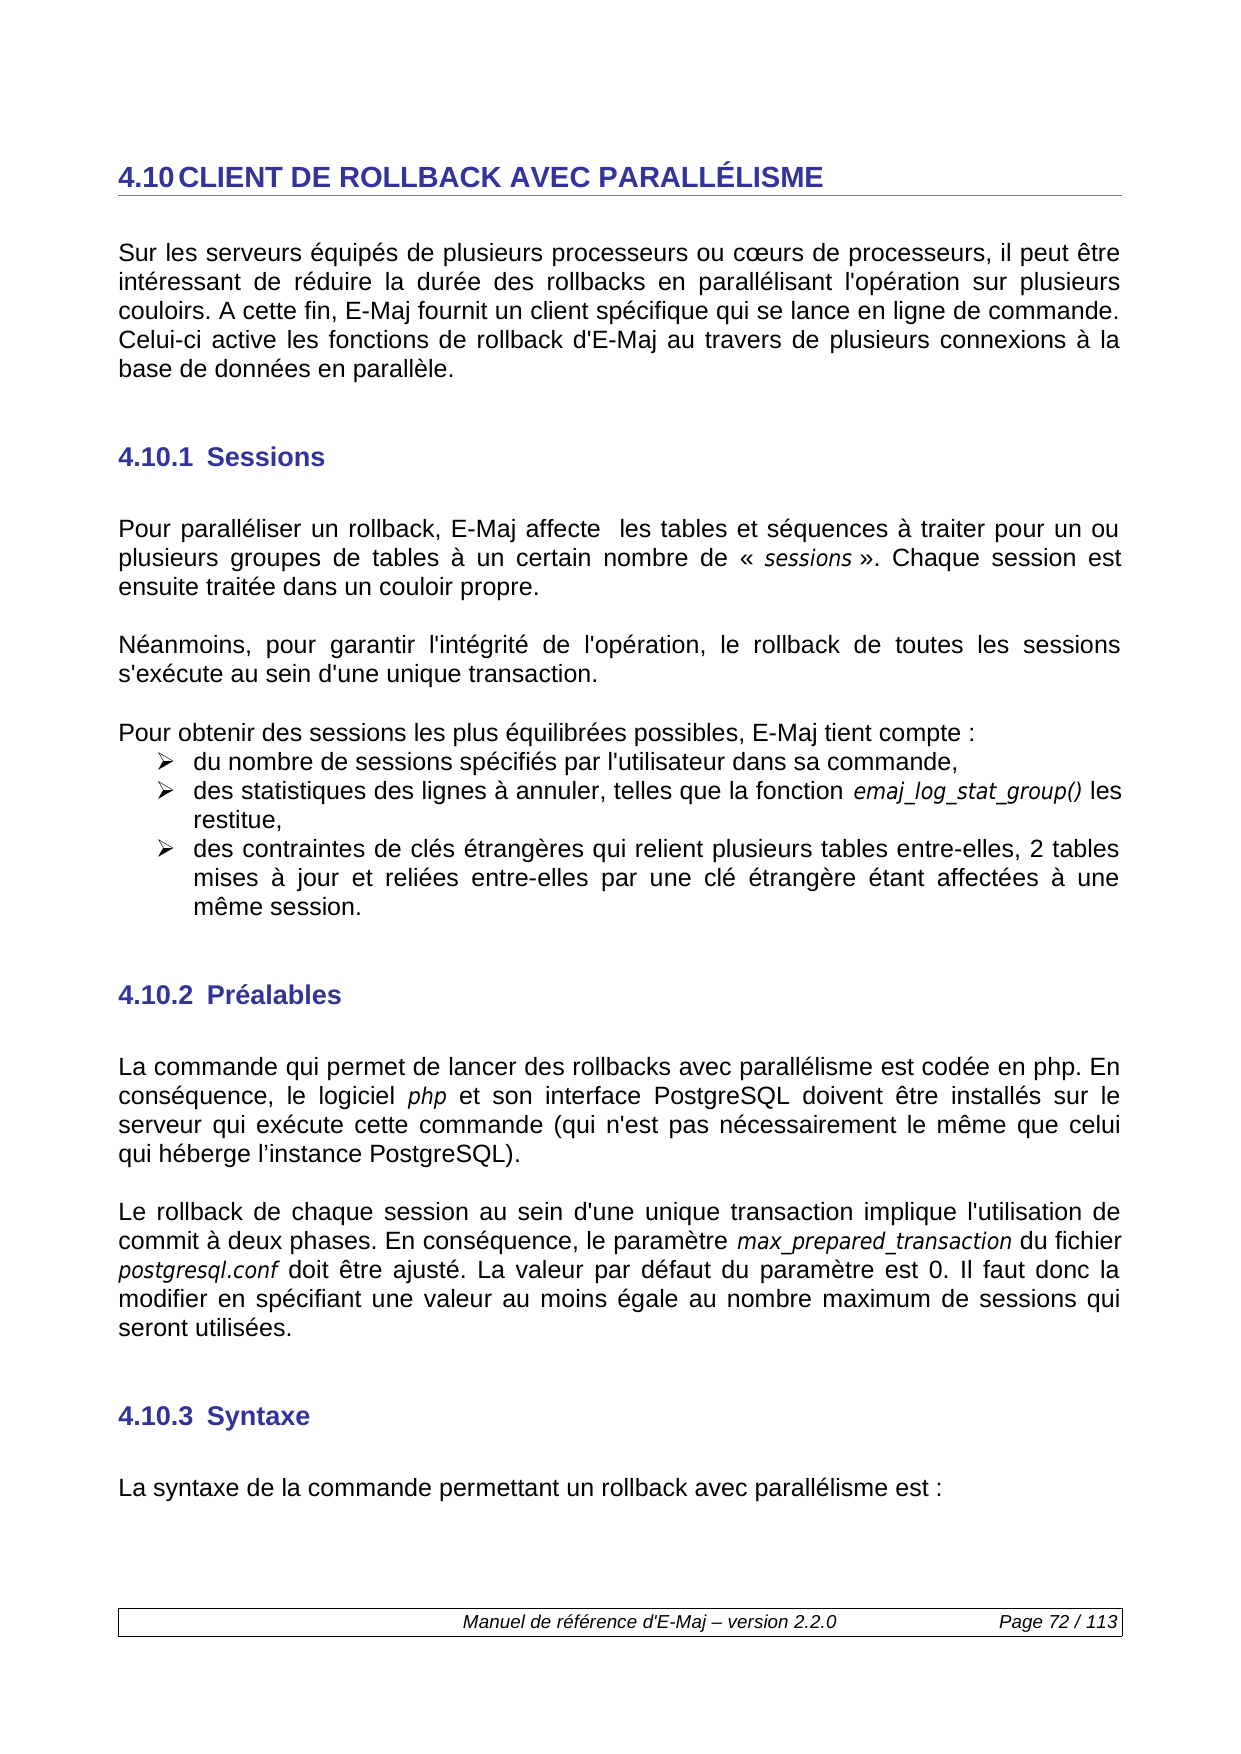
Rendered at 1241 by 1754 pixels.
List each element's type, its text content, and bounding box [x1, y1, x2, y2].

text Pour paralléliser un rollback, E-Maj affecte les tables et séquences à traiter pour un ou plusieurs groupes de tables à un certain nombre de « sessions ». Chaque session est ensuite traitée dans un couloir propre. [118, 514, 1122, 601]
text Sur les serveurs équipés de plusieurs processeurs ou cœurs de processeurs, il peut être intéressant de réduire la durée des rollbacks en parallélisant l'opération sur plusieurs couloirs. A cette fin, E-Maj fournit un client spécifique qui se lance en ligne de commande. Celui-ci active les fonctions de rollback d'E-Maj au travers de plusieurs connexions à la base de données en parallèle. [118, 238, 1122, 383]
list des statistiques des lignes à annuler, telles que la fonction emaj_log_stat_group() les restitue, [156, 776, 1122, 834]
list des contraintes de clés étrangères qui relient plusieurs tables entre-elles, 2 tables mises à jour et reliées entre-elles par une clé étrangère étant affectées à une même session. [156, 834, 1122, 921]
text Le rollback de chaque session au sein d'une unique transaction implique l'utilisation de commit à deux phases. En conséquence, le paramètre max_prepared_transaction du fichier postgresql.conf doit être ajusté. La valeur par défaut du paramètre est 0. Il faut donc la modifier en spécifiant une valeur au moins égale au nombre maximum de sessions qui seront utilisées. [118, 1197, 1122, 1342]
text La commande qui permet de lancer des rollbacks avec parallélisme est codée en php. En conséquence, le logiciel php et son interface PostgreSQL doivent être installés sur le serveur qui exécute cette commande (qui n'est pas nécessairement le même que celui qui héberge l’instance PostgreSQL). [118, 1052, 1122, 1168]
text Néanmoins, pour garantir l'intégrité de l'opération, le rollback de toutes les sessions s'exécute au sein d'une unique transaction. [118, 630, 1122, 688]
subtitle Préalables [118, 979, 1122, 1010]
text Pour obtenir des sessions les plus équilibrées possibles, E-Maj tient compte : [118, 717, 1122, 746]
subtitle Syntaxe [118, 1400, 1122, 1431]
subtitle Client de rollback avec parallélisme [118, 160, 1122, 195]
subtitle Sessions [118, 441, 1122, 472]
text La syntaxe de la commande permettant un rollback avec parallélisme est : [118, 1473, 1122, 1502]
list du nombre de sessions spécifiés par l'utilisateur dans sa commande, [156, 746, 1122, 776]
